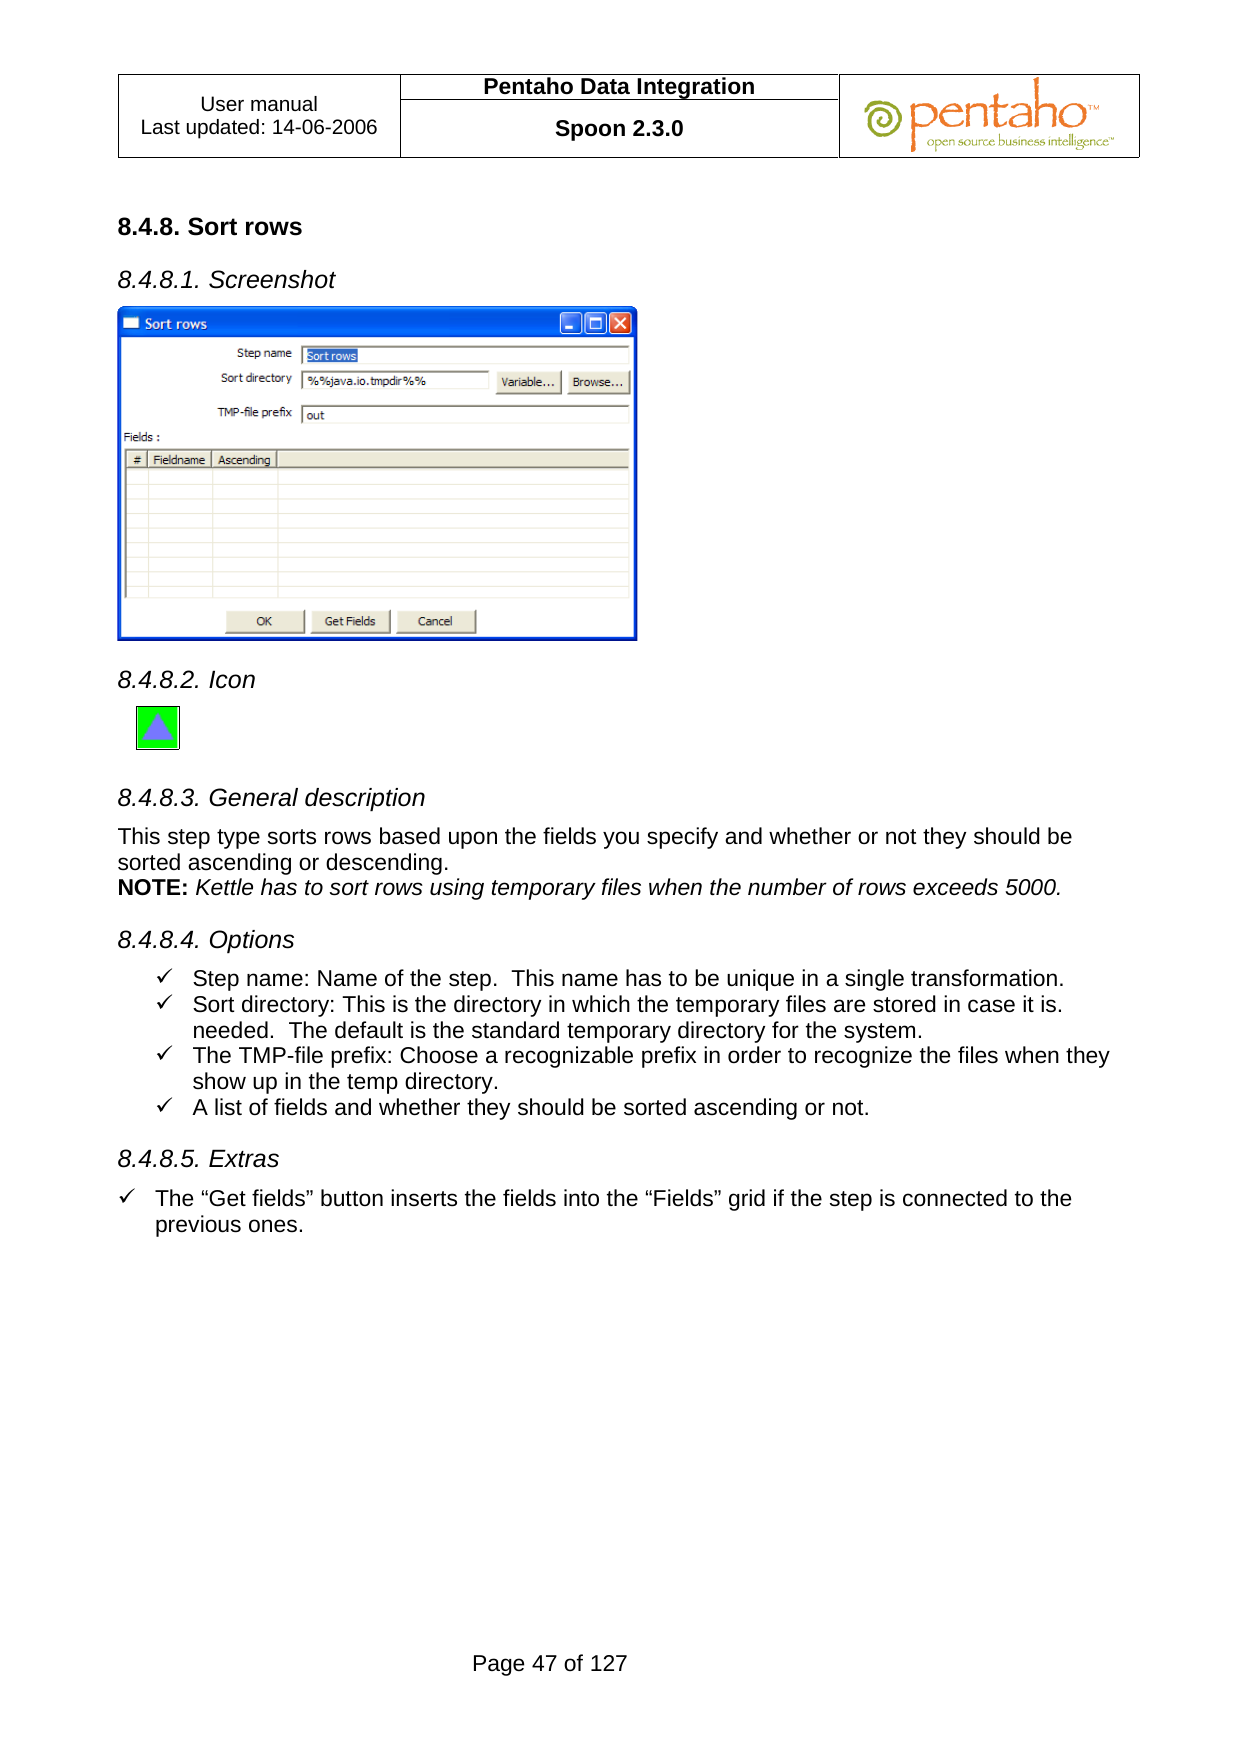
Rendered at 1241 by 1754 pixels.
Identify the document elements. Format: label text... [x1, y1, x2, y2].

text NOTE: Kettle has to sort rows using temporary files when the number of rows exceeds 5000. [117, 875, 1137, 901]
list Sort directory: This is the directory in which the temporary files are stored in case it is. needed. The default is the standard temporary directory for the system. [155, 992, 1137, 1043]
list The TMP-file prefix: Choose a recognizable prefix in order to recognize the files when they show up in the temp directory. [155, 1043, 1137, 1094]
subtitle General description [117, 783, 1137, 812]
subtitle Extras [117, 1145, 1137, 1173]
picture [117, 306, 638, 641]
list The “Get fields” button inserts the fields into the “Fields” grid if the step is connected to the previous ones. [117, 1186, 1137, 1237]
subtitle Screenshot [117, 266, 1137, 294]
list Step name: Name of the step. This name has to be unique in a single transformation. [155, 966, 1137, 992]
text This step type sorts rows based upon the fields you specify and whether or not they should be sorted ascending or descending. [117, 824, 1137, 875]
subtitle Options [117, 926, 1137, 954]
list A list of fields and whether they should be sorted ascending or not. [155, 1094, 1137, 1120]
subtitle Sort rows [117, 213, 1137, 241]
subtitle Icon [117, 666, 1137, 694]
